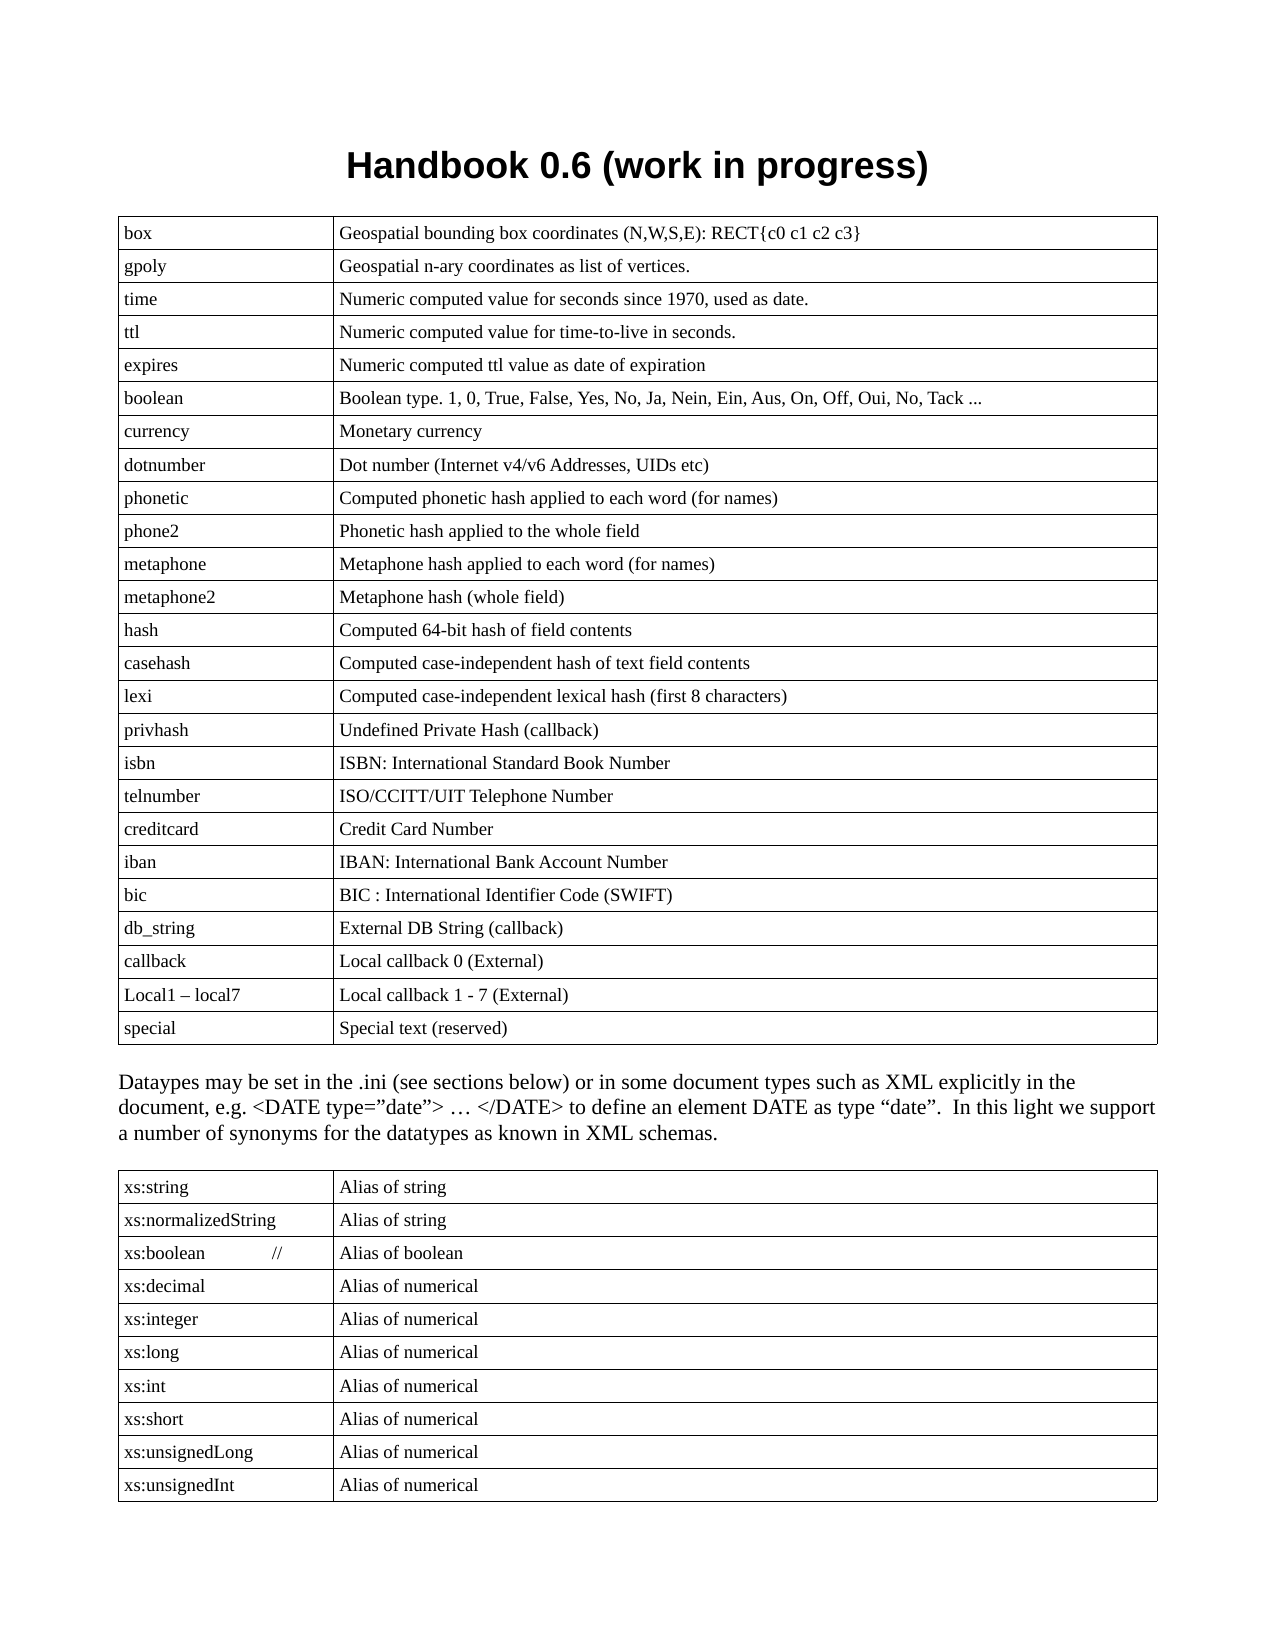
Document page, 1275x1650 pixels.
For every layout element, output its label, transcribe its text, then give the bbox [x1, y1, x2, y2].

table_cell Alias of numerical [334, 1403, 1157, 1435]
table_cell Geospatial n-ary coordinates as list of vertices. [334, 250, 1157, 282]
table_cell expires [119, 349, 333, 381]
table_cell phonetic [119, 482, 333, 514]
table_cell xs:decimal [119, 1270, 333, 1302]
table_cell db_string [119, 912, 333, 944]
table_cell Local callback 1 - 7 (External) [334, 979, 1157, 1011]
table_cell lexi [119, 681, 333, 713]
table_cell ttl [119, 316, 333, 348]
table_cell Local callback 0 (External) [334, 946, 1157, 978]
table_cell privhash [119, 714, 333, 746]
table_cell Local1 – local7 [119, 979, 333, 1011]
table_cell Alias of numerical [334, 1370, 1157, 1402]
table_cell IBAN: International Bank Account Number [334, 846, 1157, 878]
table_cell telnumber [119, 780, 333, 812]
table_header xs:string [119, 1171, 333, 1203]
table_cell Computed 64-bit hash of field contents [334, 614, 1157, 646]
table_cell Metaphone hash (whole field) [334, 581, 1157, 613]
table_cell box [119, 217, 333, 249]
table_cell boolean [119, 382, 333, 414]
table_cell ISO/CCITT/UIT Telephone Number [334, 780, 1157, 812]
table_cell External DB String (callback) [334, 912, 1157, 944]
table_cell Dot number (Internet v4/v6 Addresses, UIDs etc) [334, 449, 1157, 481]
table_cell Alias of numerical [334, 1304, 1157, 1336]
text Dataypes may be set in the .ini (see sections below) or in some document types such as XML explicitly in the document, e.g. <DATE type=”date”> … </DATE> to define an element DATE as type “date”. In this light we support a number of synonyms for the datatypes as known in XML schemas. [118, 1069, 1157, 1145]
table_cell Alias of numerical [334, 1337, 1157, 1369]
table_cell Alias of numerical [334, 1436, 1157, 1468]
table_cell isbn [119, 747, 333, 779]
table_cell Special text (reserved) [334, 1012, 1157, 1044]
table_cell creditcard [119, 813, 333, 845]
table_cell bic [119, 879, 333, 911]
table_cell special [119, 1012, 333, 1044]
table_cell Geospatial bounding box coordinates (N,W,S,E): RECT{c0 c1 c2 c3} [334, 217, 1157, 249]
table_cell Alias of numerical [334, 1469, 1157, 1501]
table_cell currency [119, 416, 333, 448]
table_cell Alias of string [334, 1204, 1157, 1236]
table_cell Undefined Private Hash (callback) [334, 714, 1157, 746]
table_cell iban [119, 846, 333, 878]
table_cell metaphone2 [119, 581, 333, 613]
table_cell xs:int [119, 1370, 333, 1402]
table_cell dotnumber [119, 449, 333, 481]
table_cell Credit Card Number [334, 813, 1157, 845]
table_cell Alias of boolean [334, 1237, 1157, 1269]
table_cell phone2 [119, 515, 333, 547]
table_cell xs:short [119, 1403, 333, 1435]
table_cell xs:boolean // [119, 1237, 333, 1269]
table_header Alias of string [334, 1171, 1157, 1203]
table_cell time [119, 283, 333, 315]
table_cell xs:unsignedInt [119, 1469, 333, 1501]
table_cell xs:unsignedLong [119, 1436, 333, 1468]
table_cell xs:long [119, 1337, 333, 1369]
table_cell casehash [119, 647, 333, 679]
table_cell Computed phonetic hash applied to each word (for names) [334, 482, 1157, 514]
table_cell Metaphone hash applied to each word (for names) [334, 548, 1157, 580]
table_cell hash [119, 614, 333, 646]
table_cell Numeric computed value for time-to-live in seconds. [334, 316, 1157, 348]
table_cell Computed case-independent hash of text field contents [334, 647, 1157, 679]
table_cell BIC : International Identifier Code (SWIFT) [334, 879, 1157, 911]
table_cell Monetary currency [334, 416, 1157, 448]
table_cell Numeric computed ttl value as date of expiration [334, 349, 1157, 381]
table_cell Phonetic hash applied to the whole field [334, 515, 1157, 547]
table_cell metaphone [119, 548, 333, 580]
table_cell gpoly [119, 250, 333, 282]
table_cell Computed case-independent lexical hash (first 8 characters) [334, 681, 1157, 713]
table_cell Boolean type. 1, 0, True, False, Yes, No, Ja, Nein, Ein, Aus, On, Off, Oui, No, Tack ... [334, 382, 1157, 414]
table_cell ISBN: International Standard Book Number [334, 747, 1157, 779]
table_cell xs:integer [119, 1304, 333, 1336]
table_cell Numeric computed value for seconds since 1970, used as date. [334, 283, 1157, 315]
table_cell Alias of numerical [334, 1270, 1157, 1302]
table_cell xs:normalizedString [119, 1204, 333, 1236]
table_cell callback [119, 946, 333, 978]
